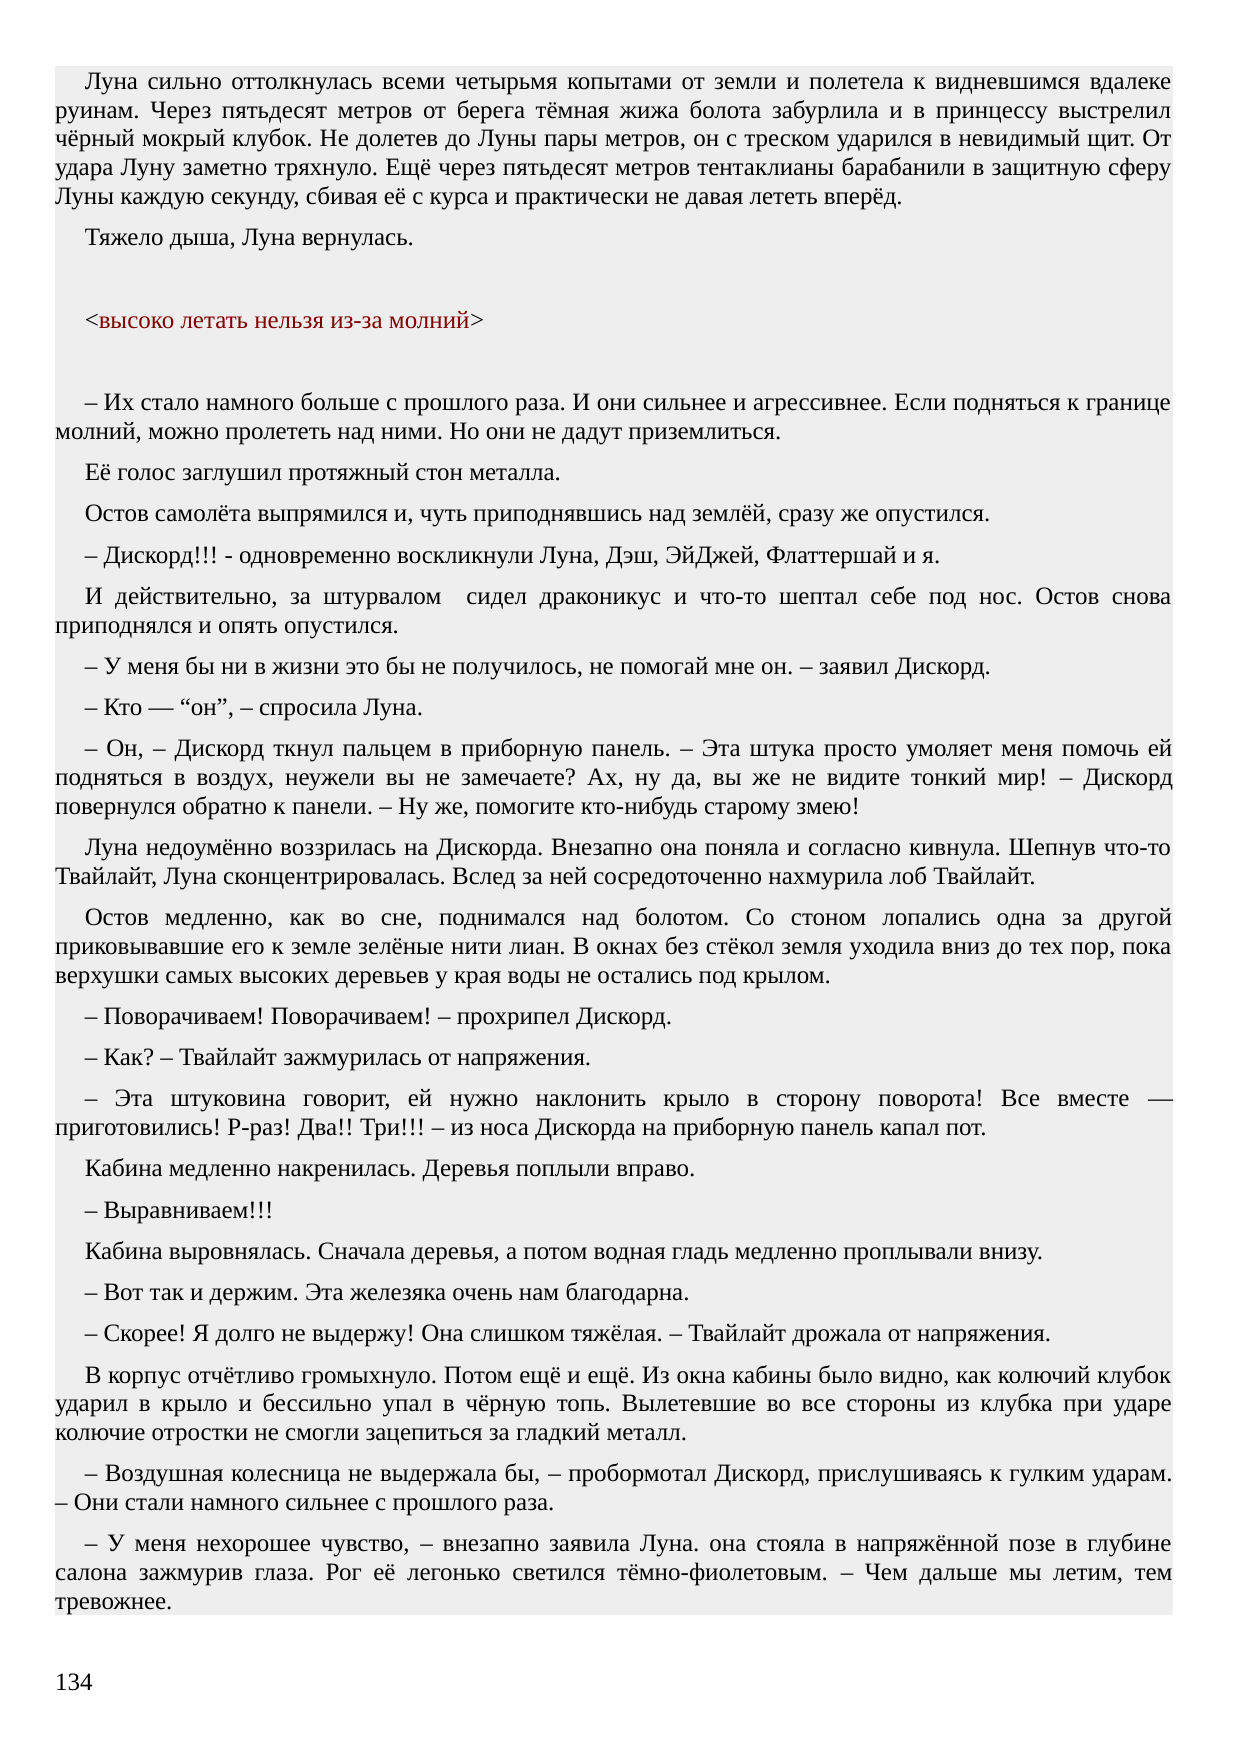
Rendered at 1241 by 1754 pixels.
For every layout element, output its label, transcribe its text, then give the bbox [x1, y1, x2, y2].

text – Кто — “он”, – спросила Луна. [55, 692, 1173, 721]
text <высоко летать нельзя из-за молний> [55, 305, 1173, 333]
text – Он, – Дискорд ткнул пальцем в приборную панель. – Эта штука просто умоляет меня помочь ей подняться в воздух, неужели вы не замечаете? Ах, ну да, вы же не видите тонкий мир! – Дискорд повернулся обратно к панели. – Ну же, помогите кто-нибудь старому змею! [55, 733, 1173, 820]
text – Дискорд!!! - одновременно воскликнули Луна, Дэш, ЭйДжей, Флаттершай и я. [55, 540, 1173, 568]
text В корпус отчётливо громыхнуло. Потом ещё и ещё. Из окна кабины было видно, как колючий клубок ударил в крыло и бессильно упал в чёрную топь. Вылетевшие во все стороны из клубка при ударе колючие отростки не смогли зацепиться за гладкий металл. [55, 1360, 1173, 1446]
text – Воздушная колесница не выдержала бы, – пробормотал Дискорд, прислушиваясь к гулким ударам. – Они стали намного сильнее с прошлого раза. [55, 1458, 1173, 1516]
text Луна сильно оттолкнулась всеми четырьмя копытами от земли и полетела к видневшимся вдалеке руинам. Через пятьдесят метров от берега тёмная жижа болота забурлила и в принцессу выстрелил чёрный мокрый клубок. Не долетев до Луны пары метров, он с треском ударился в невидимый щит. От удара Луну заметно тряхнуло. Ещё через пятьдесят метров тентаклианы барабанили в защитную сферу Луны каждую секунду, сбивая её с курса и практически не давая лететь вперёд. [55, 66, 1173, 210]
text Остов самолёта выпрямился и, чуть приподнявшись над землёй, сразу же опустился. [55, 498, 1173, 527]
text – Эта штуковина говорит, ей нужно наклонить крыло в сторону поворота! Все вместе — приготовились! Р-раз! Два!! Три!!! – из носа Дискорда на приборную панель капал пот. [55, 1083, 1173, 1141]
text – У меня нехорошее чувство, – внезапно заявила Луна. она стояла в напряжённой позе в глубине салона зажмурив глаза. Рог её легонько светился тёмно-фиолетовым. – Чем дальше мы летим, тем тревожнее. [55, 1528, 1173, 1615]
text – У меня бы ни в жизни это бы не получилось, не помогай мне он. – заявил Дискорд. [55, 651, 1173, 680]
text – Поворачиваем! Поворачиваем! – прохрипел Дискорд. [55, 1001, 1173, 1030]
text Остов медленно, как во сне, поднимался над болотом. Со стоном лопались одна за другой приковывавшие его к земле зелёные нити лиан. В окнах без стёкол земля уходила вниз до тех пор, пока верхушки самых высоких деревьев у края воды не остались под крылом. [55, 902, 1173, 988]
text – Вот так и держим. Эта железяка очень нам благодарна. [55, 1277, 1173, 1306]
text Кабина медленно накренилась. Деревья поплыли вправо. [55, 1153, 1173, 1182]
text И действительно, за штурвалом сидел драконикус и что-то шептал себе под нос. Остов снова приподнялся и опять опустился. [55, 581, 1173, 638]
text – Их стало намного больше с прошлого раза. И они сильнее и агрессивнее. Если подняться к границе молний, можно пролететь над ними. Но они не дадут приземлиться. [55, 387, 1173, 445]
text Тяжело дыша, Луна вернулась. [55, 222, 1173, 251]
text – Скорее! Я долго не выдержу! Она слишком тяжёлая. – Твайлайт дрожала от напряжения. [55, 1318, 1173, 1347]
text Луна недоумённо воззрилась на Дискорда. Внезапно она поняла и согласно кивнула. Шепнув что-то Твайлайт, Луна сконцентрировалась. Вслед за ней сосредоточенно нахмурила лоб Твайлайт. [55, 832, 1173, 890]
text – Как? – Твайлайт зажмурилась от напряжения. [55, 1042, 1173, 1071]
text – Выравниваем!!! [55, 1195, 1173, 1223]
text Её голос заглушил протяжный стон металла. [55, 457, 1173, 486]
text Кабина выровнялась. Сначала деревья, а потом водная гладь медленно проплывали внизу. [55, 1236, 1173, 1265]
